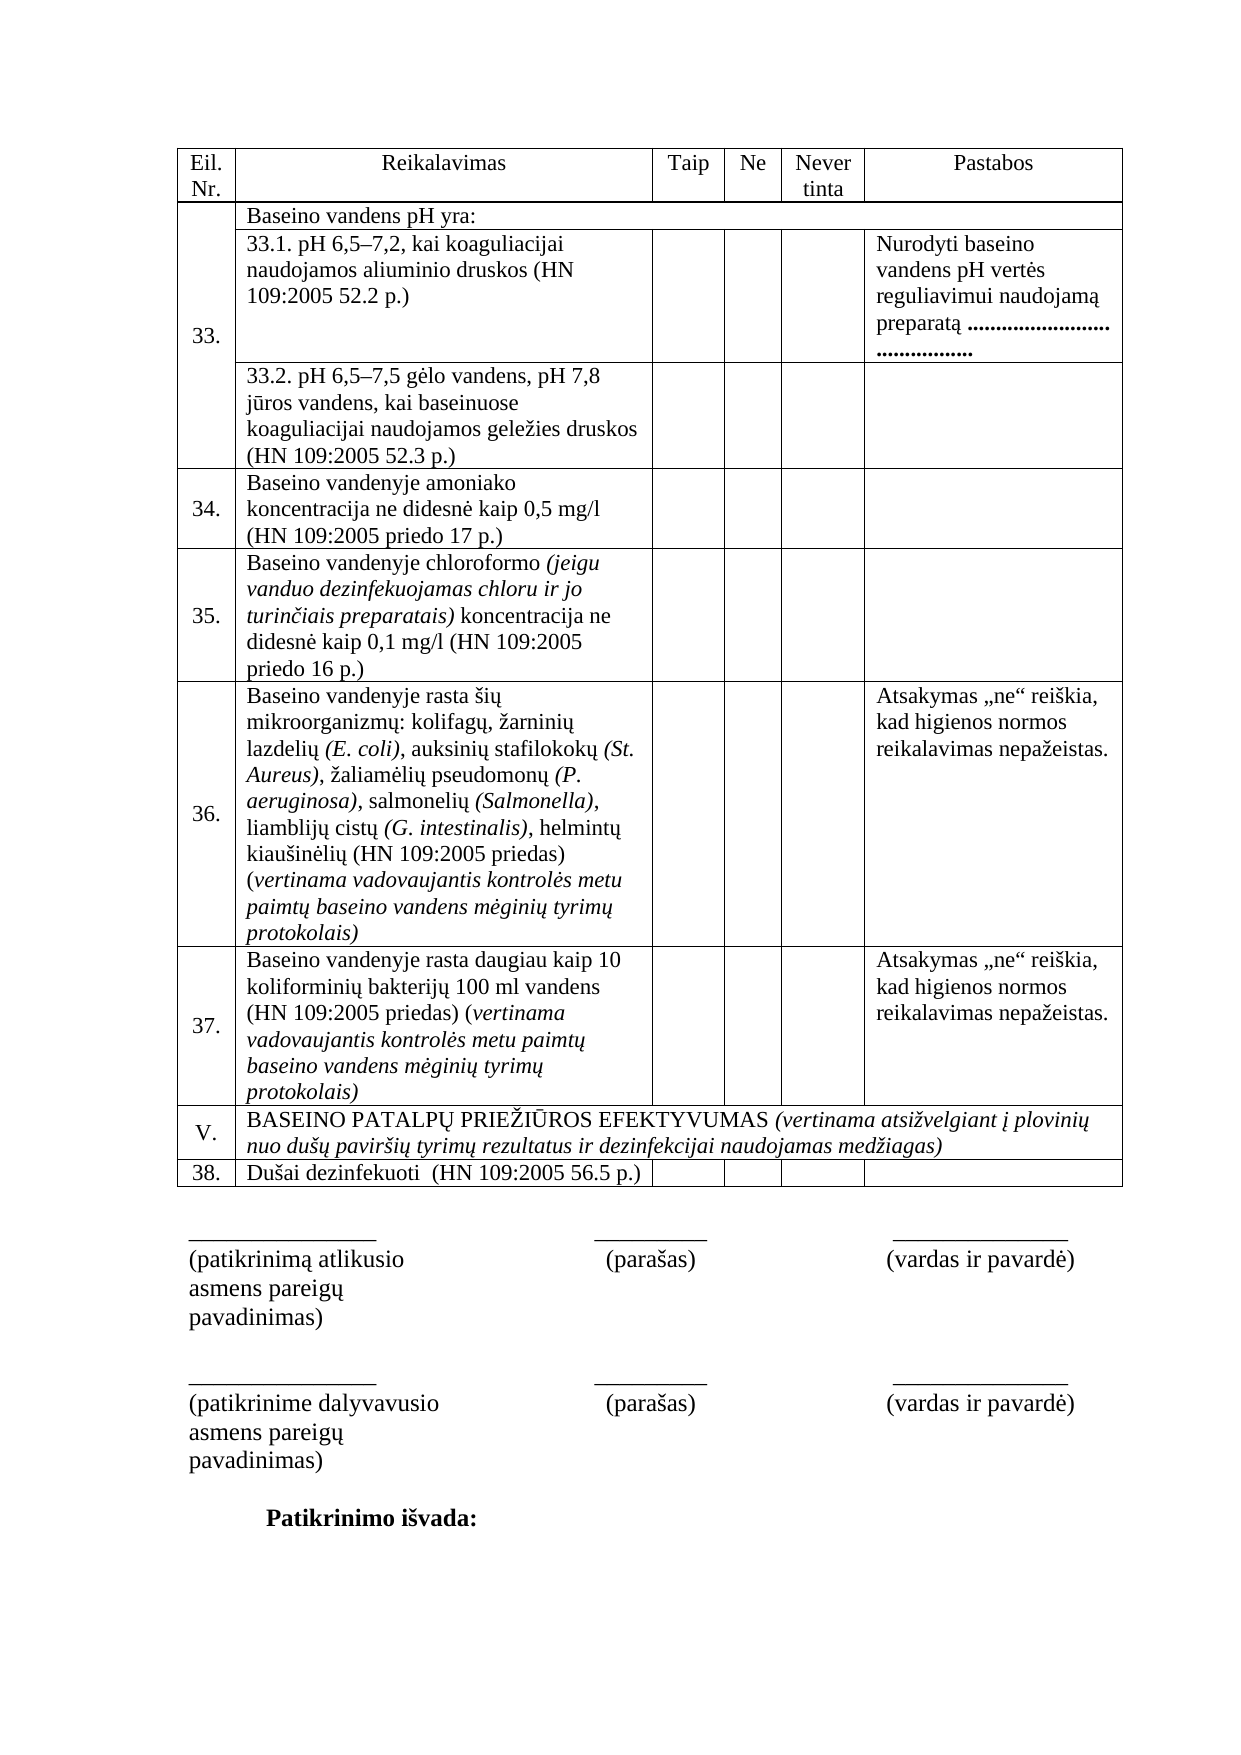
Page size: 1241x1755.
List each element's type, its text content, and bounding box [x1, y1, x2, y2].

table_cell [725, 947, 781, 1105]
table_cell [653, 947, 724, 1105]
table_cell Dušai dezinfekuoti (HN 109:2005 56.5 p.) [236, 1160, 652, 1186]
table_cell V. [178, 1106, 235, 1158]
table_cell [865, 1160, 1122, 1186]
table_cell [653, 682, 724, 946]
table_header Pastabos [865, 149, 1122, 201]
table_cell [782, 947, 864, 1105]
text Patikrinimo išvada: [177, 1503, 1122, 1532]
table_cell [782, 469, 864, 548]
table_header _________ (parašas) [556, 1216, 746, 1331]
table_header _________ (parašas) [556, 1359, 746, 1474]
table_cell [782, 549, 864, 681]
table_cell [653, 549, 724, 681]
table_cell 34. [178, 469, 235, 548]
table_cell [782, 1160, 864, 1186]
table_cell Atsakymas „ne“ reiškia, kad higienos normos reikalavimas nepažeistas. [865, 682, 1122, 946]
table_cell Nurodyti baseino vandens pH vertės reguliavimui naudojamą preparatą .......................................... [865, 230, 1122, 362]
table_header [746, 1216, 838, 1331]
table_cell [782, 363, 864, 468]
table_cell [653, 363, 724, 468]
table_cell [653, 469, 724, 548]
table_cell 33.2. pH 6,5–7,5 gėlo vandens, pH 7,8 jūros vandens, kai baseinuose koaguliacijai naudojamos geležies druskos (HN 109:2005 52.3 p.) [236, 363, 652, 468]
table_cell Baseino vandenyje amoniako koncentracija ne didesnė kaip 0,5 mg/l (HN 109:2005 priedo 17 p.) [236, 469, 652, 548]
table_header Eil. Nr. [178, 149, 235, 201]
table_header Nevertinta [782, 149, 864, 201]
table_cell [865, 549, 1122, 681]
table_cell [725, 469, 781, 548]
table_cell BASEINO PATALPŲ PRIEŽIŪROS EFEKTYVUMAS (vertinama atsižvelgiant į plovinių nuo dušų paviršių tyrimų rezultatus ir dezinfekcijai naudojamas medžiagas) [236, 1106, 1122, 1158]
table_cell [725, 363, 781, 468]
table_cell [725, 1160, 781, 1186]
table_header [489, 1359, 556, 1474]
table_header ______________ (vardas ir pavardė) [839, 1359, 1122, 1474]
table_cell 35. [178, 549, 235, 681]
table_cell Baseino vandenyje rasta šių mikroorganizmų: kolifagų, žarninių lazdelių (E. coli), auksinių stafilokokų (St. Aureus), žaliamėlių pseudomonų (P. aeruginosa), salmonelių (Salmonella), liamblijų cistų (G. intestinalis), helmintų kiaušinėlių (HN 109:2005 priedas) (vertinama vadovaujantis kontrolės metu paimtų baseino vandens mėginių tyrimų protokolais) [236, 682, 652, 946]
table_cell 36. [178, 682, 235, 946]
table_cell [725, 682, 781, 946]
table_cell [865, 363, 1122, 468]
table_header [489, 1216, 556, 1331]
table_header _______________ (patikrinimą atlikusio asmens pareigų pavadinimas) [177, 1216, 488, 1331]
table_cell [725, 549, 781, 681]
table_cell 37. [178, 947, 235, 1105]
table_header Ne [725, 149, 781, 201]
table_header _______________ (patikrinime dalyvavusio asmens pareigų pavadinimas) [177, 1359, 488, 1474]
table_cell [653, 230, 724, 362]
table_cell 38. [178, 1160, 235, 1186]
table_cell Atsakymas „ne“ reiškia, kad higienos normos reikalavimas nepažeistas. [865, 947, 1122, 1105]
table_header [746, 1359, 838, 1474]
table_cell [725, 230, 781, 362]
table_cell Baseino vandenyje rasta daugiau kaip 10 koliforminių bakterijų 100 ml vandens (HN 109:2005 priedas) (vertinama vadovaujantis kontrolės metu paimtų baseino vandens mėginių tyrimų protokolais) [236, 947, 652, 1105]
table_header ______________ (vardas ir pavardė) [839, 1216, 1122, 1331]
table_cell [653, 1160, 724, 1186]
table_cell 33.1. pH 6,5–7,2, kai koaguliacijai naudojamos aliuminio druskos (HN 109:2005 52.2 p.) [236, 230, 652, 362]
table_cell 33. [178, 203, 235, 468]
table_cell [865, 469, 1122, 548]
table_header Reikalavimas [236, 149, 652, 201]
table_cell [782, 230, 864, 362]
table_cell Baseino vandens pH yra: [236, 203, 1122, 229]
table_cell Baseino vandenyje chloroformo (jeigu vanduo dezinfekuojamas chloru ir jo turinčiais preparatais) koncentracija ne didesnė kaip 0,1 mg/l (HN 109:2005 priedo 16 p.) [236, 549, 652, 681]
table_header Taip [653, 149, 724, 201]
table_cell [782, 682, 864, 946]
